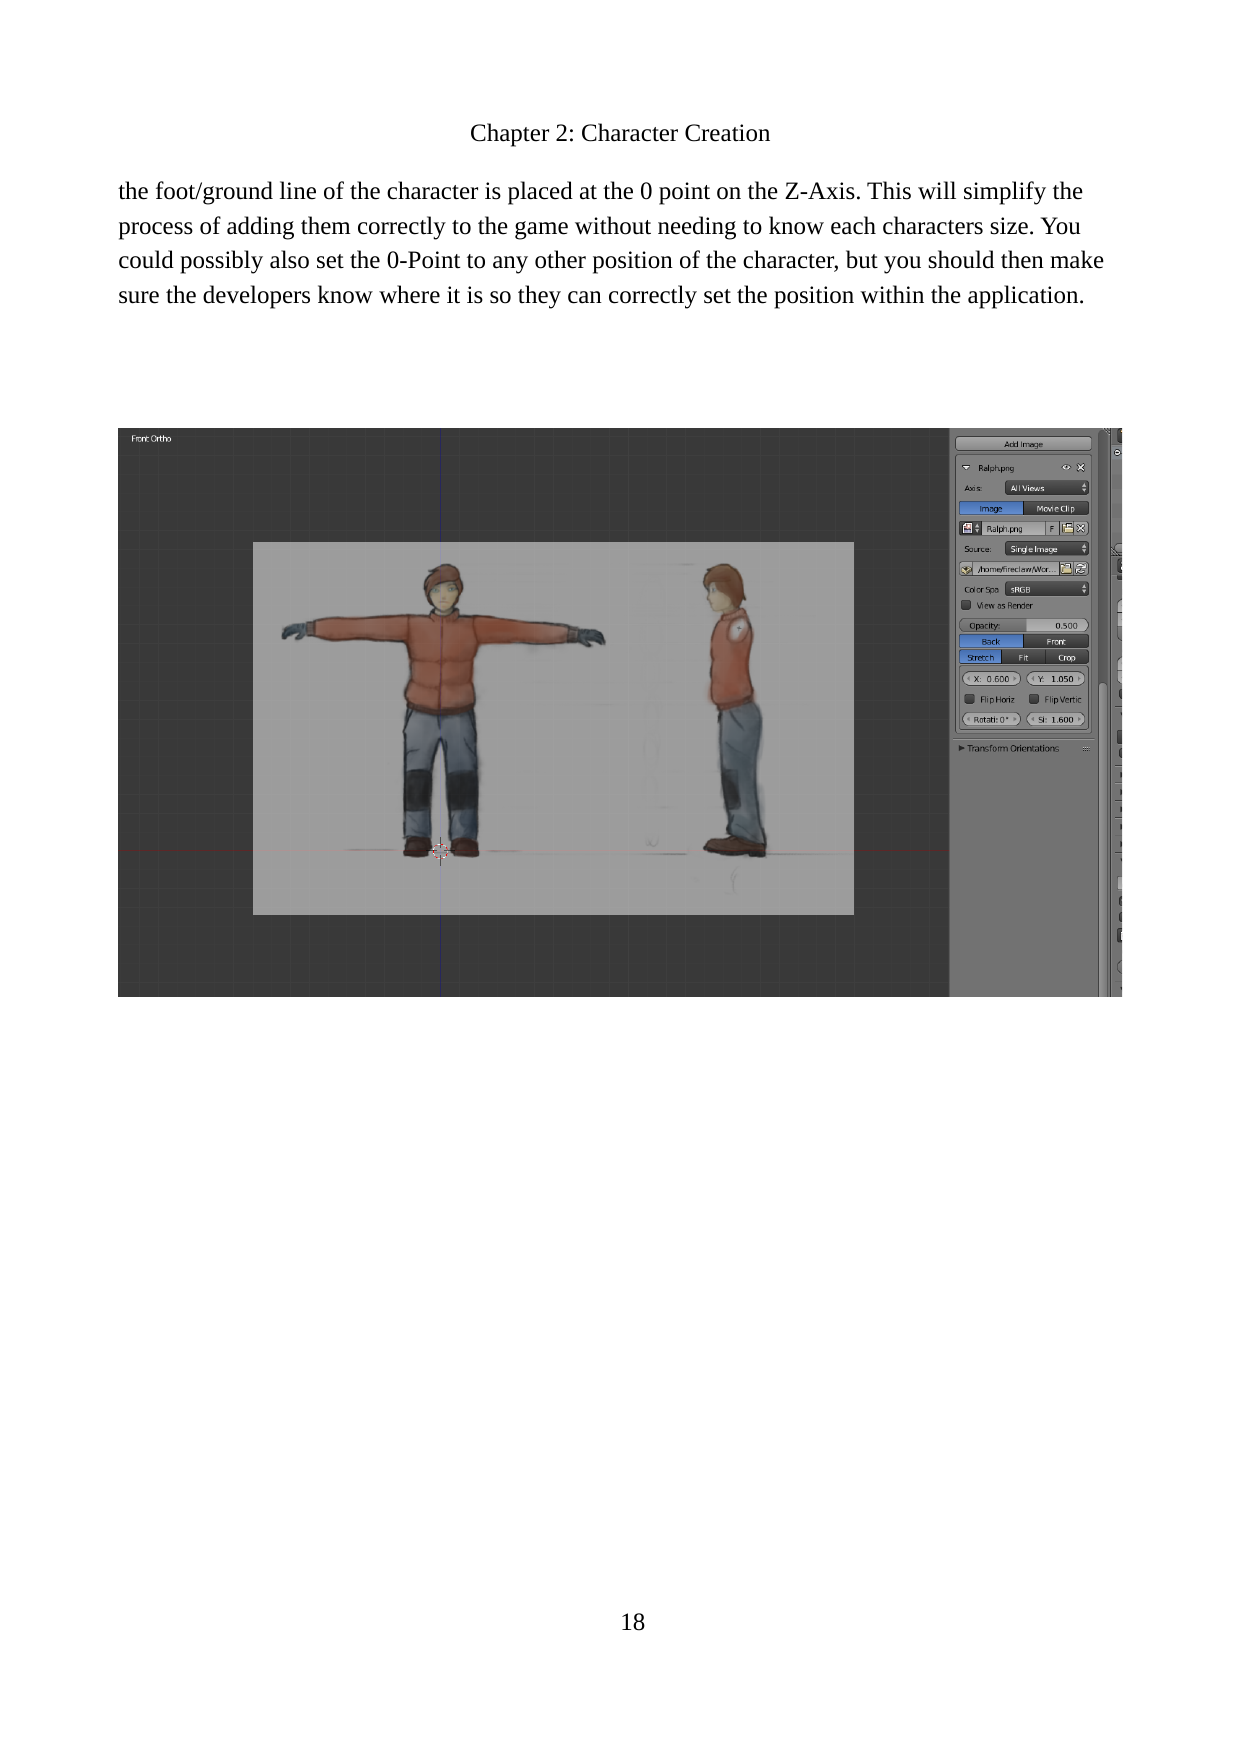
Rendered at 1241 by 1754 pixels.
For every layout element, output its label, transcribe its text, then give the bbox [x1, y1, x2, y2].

text the foot/ground line of the character is placed at the 0 point on the Z-Axis. This will simplify the process of adding them correctly to the game without needing to know each characters size. You could possibly also set the 0-Point to any other position of the character, but you should then make sure the developers know where it is so they can correctly set the position within the application. [118, 176, 1122, 308]
picture [118, 428, 1123, 997]
